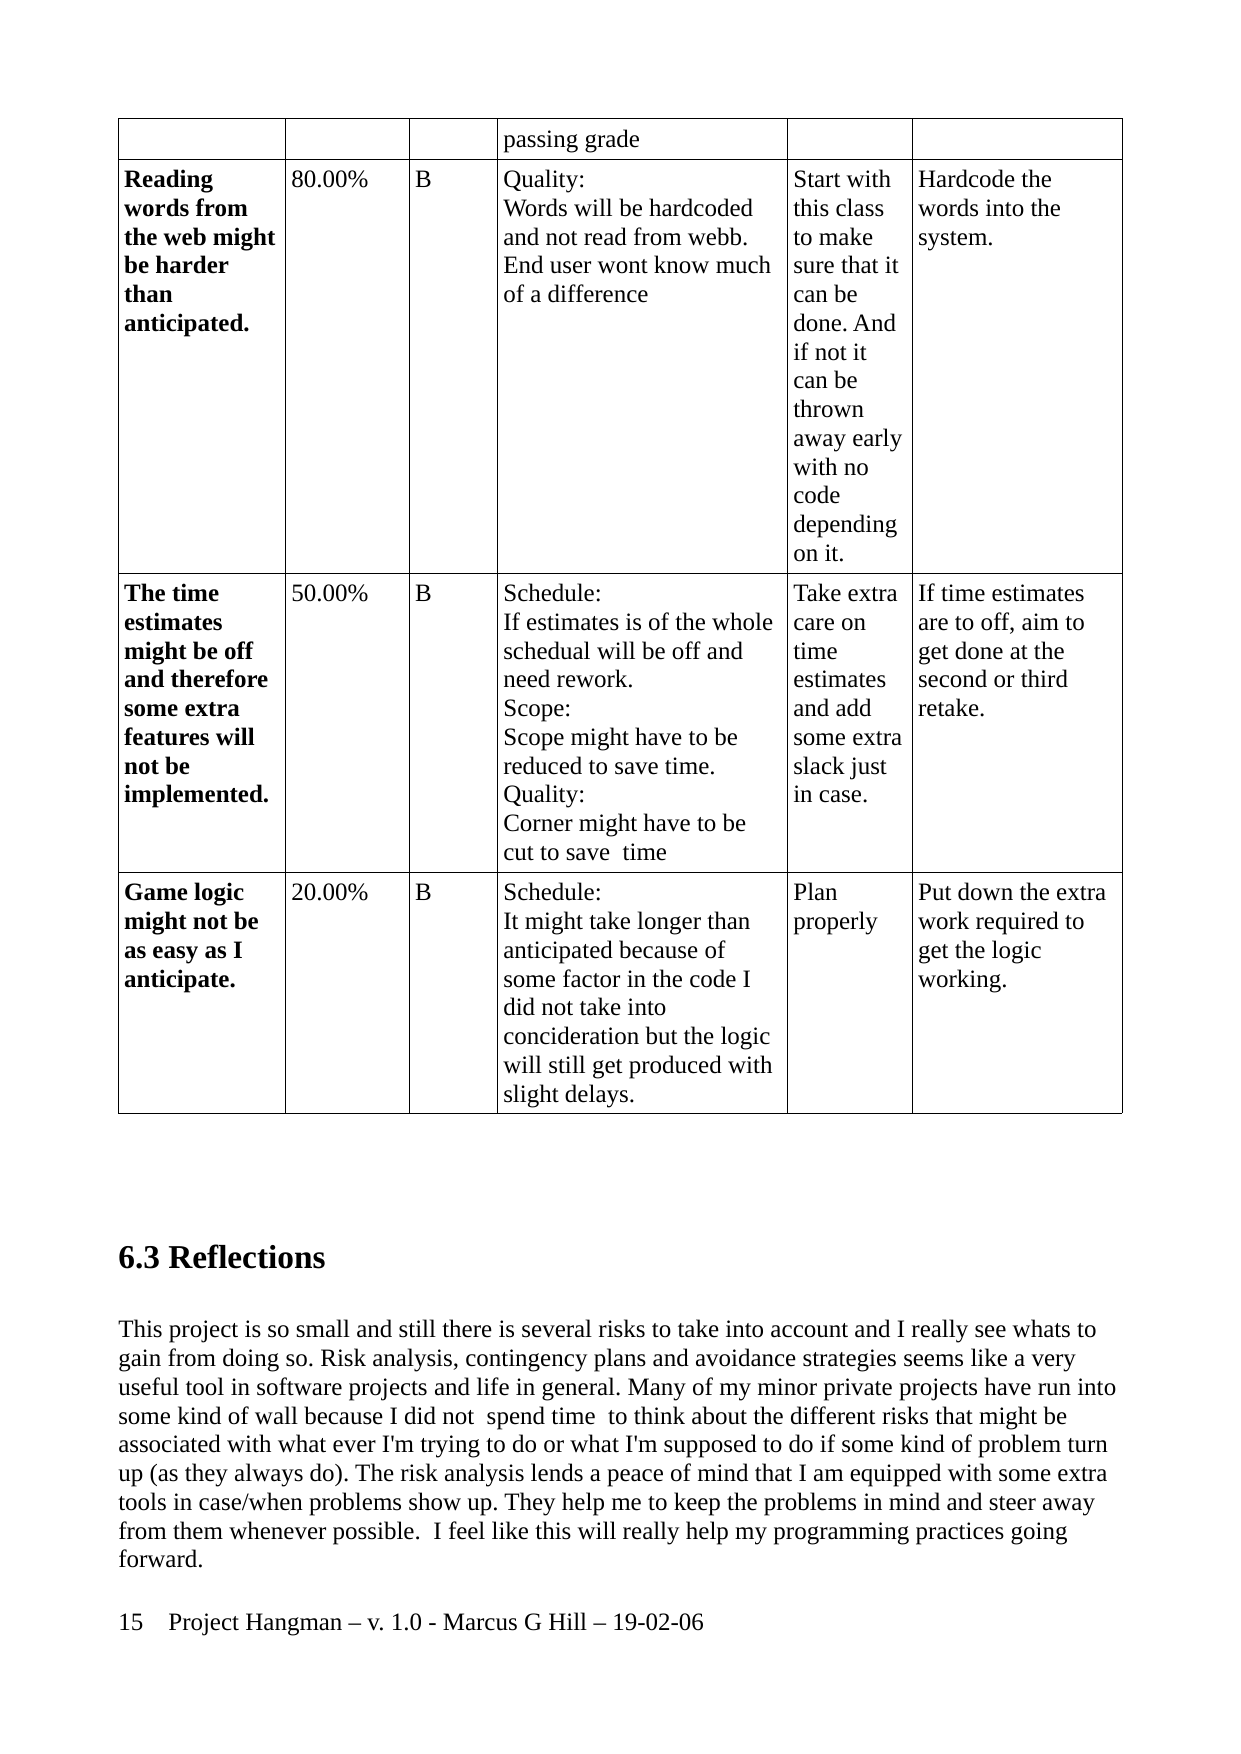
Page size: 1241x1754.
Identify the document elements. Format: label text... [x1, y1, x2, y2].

text 6.3 Reflections This project is so small and still there is several risks to take into account and I really see whats to gain from doing so. Risk analysis, contingency plans and avoidance strategies seems like a very useful tool in software projects and life in general. Many of my minor private projects have run into some kind of wall because I did not spend time to think about the different risks that might be associated with what ever I'm trying to do or what I'm supposed to do if some kind of problem turn up (as they always do). The risk analysis lends a peace of mind that I am equipped with some extra tools in case/when problems show up. They help me to keep the problems in mind and steer away from them whenever possible. I feel like this will really help my programming practices going forward. [118, 1238, 1122, 1573]
table_cell If time estimates are to off, aim to get done at the second or third retake. [913, 574, 1122, 872]
table_cell [286, 119, 409, 158]
table_cell 20.00% [286, 873, 409, 1113]
table_cell [913, 119, 1122, 158]
table_cell Schedule: It might take longer than anticipated because of some factor in the code I did not take into concideration but the logic will still get produced with slight delays. [498, 873, 787, 1113]
table_cell Put down the extra work required to get the logic working. [913, 873, 1122, 1113]
table_cell 50.00% [286, 574, 409, 872]
table_cell Take extra care on time estimates and add some extra slack just in case. [788, 574, 912, 872]
table_cell Reading words from the web might be harder than anticipated. [119, 160, 285, 572]
table_cell [119, 119, 285, 158]
table_cell Game logic might not be as easy as I anticipate. [119, 873, 285, 1113]
table_cell Hardcode the words into the system. [913, 160, 1122, 572]
table_cell [788, 119, 912, 158]
table_cell B [410, 160, 497, 572]
table_cell [410, 119, 497, 158]
table_cell B [410, 873, 497, 1113]
table_cell Start with this class to make sure that it can be done. And if not it can be thrown away early with no code depending on it. [788, 160, 912, 572]
table_cell 80.00% [286, 160, 409, 572]
table_cell Quality: Words will be hardcoded and not read from webb. End user wont know much of a difference [498, 160, 787, 572]
table_cell B [410, 574, 497, 872]
table_cell passing grade [498, 119, 787, 158]
table_cell Schedule: If estimates is of the whole schedual will be off and need rework. Scope: Scope might have to be reduced to save time. Quality: Corner might have to be cut to save time [498, 574, 787, 872]
table_cell The time estimates might be off and therefore some extra features will not be implemented. [119, 574, 285, 872]
table_cell Plan properly [788, 873, 912, 1113]
